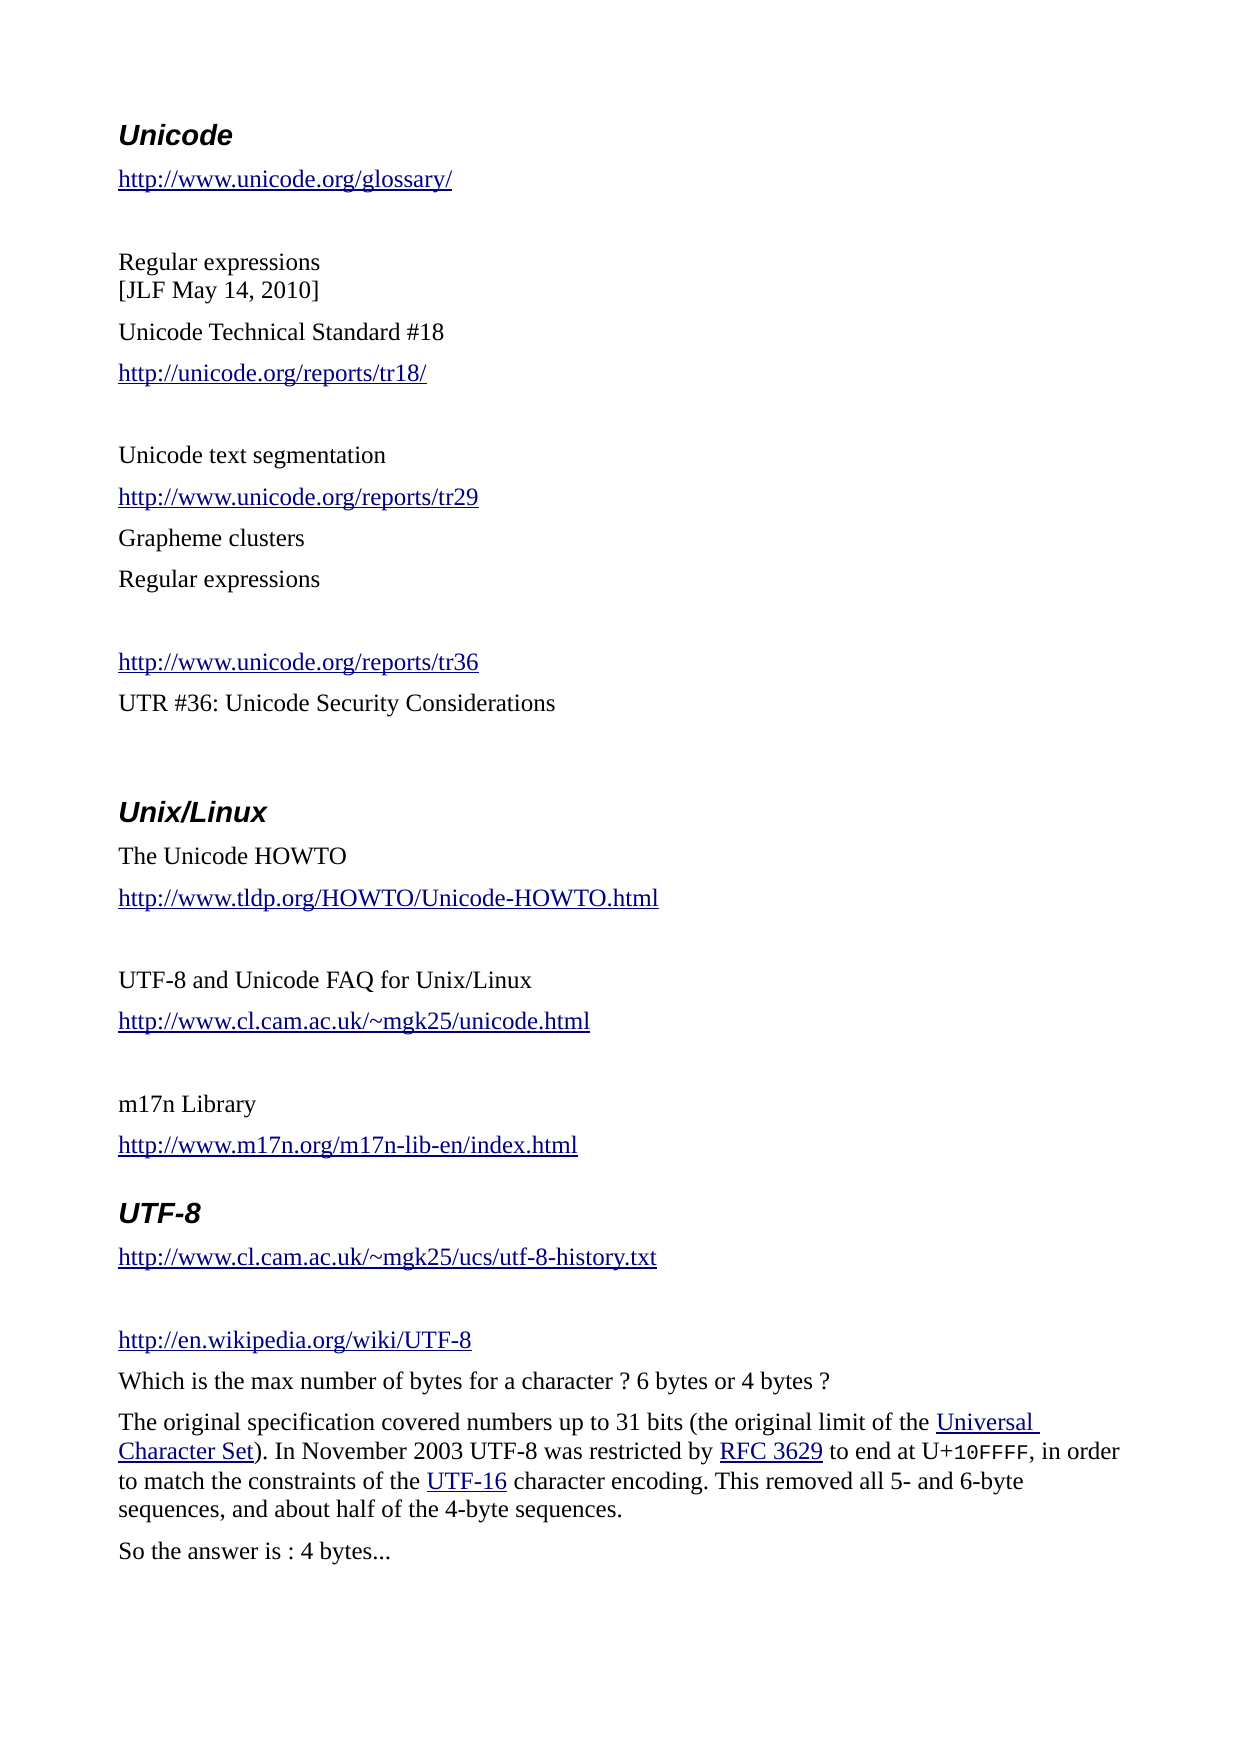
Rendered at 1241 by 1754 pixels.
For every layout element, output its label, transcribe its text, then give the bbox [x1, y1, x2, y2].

subtitle Unicode [118, 118, 1122, 152]
text http://www.m17n.org/m17n-lib-en/index.html [118, 1130, 1122, 1159]
text Regular expressions [118, 564, 1122, 593]
text http://www.unicode.org/glossary/ [118, 164, 1122, 193]
text So the answer is : 4 bytes... [118, 1536, 1122, 1564]
text The original specification covered numbers up to 31 bits (the original limit of the Universal Character Set). In November 2003 UTF-8 was restricted by RFC 3629 to end at U+10FFFF, in order to match the constraints of the UTF-16 character encoding. This removed all 5- and 6-byte sequences, and about half of the 4-byte sequences. [118, 1407, 1122, 1523]
text http://en.wikipedia.org/wiki/UTF-8 [118, 1325, 1122, 1354]
subtitle UTF-8 [118, 1196, 1122, 1230]
text http://www.tldp.org/HOWTO/Unicode-HOWTO.html [118, 883, 1122, 911]
text UTF-8 and Unicode FAQ for Unix/Linux [118, 965, 1122, 994]
text Grapheme clusters [118, 523, 1122, 552]
text Regular expressions [118, 247, 1122, 275]
text http://www.unicode.org/reports/tr36 [118, 647, 1122, 675]
text UTR #36: Unicode Security Considerations [118, 688, 1122, 717]
text The Unicode HOWTO [118, 841, 1122, 870]
text http://www.cl.cam.ac.uk/~mgk25/ucs/utf-8-history.txt [118, 1242, 1122, 1271]
text Unicode Technical Standard #18 [118, 317, 1122, 345]
text http://unicode.org/reports/tr18/ [118, 358, 1122, 387]
text Which is the max number of bytes for a character ? 6 bytes or 4 bytes ? [118, 1366, 1122, 1395]
text [JLF May 14, 2010] [118, 275, 1122, 304]
text http://www.cl.cam.ac.uk/~mgk25/unicode.html [118, 1006, 1122, 1035]
text m17n Library [118, 1089, 1122, 1118]
subtitle Unix/Linux [118, 795, 1122, 829]
text http://www.unicode.org/reports/tr29 [118, 482, 1122, 510]
text Unicode text segmentation [118, 440, 1122, 469]
